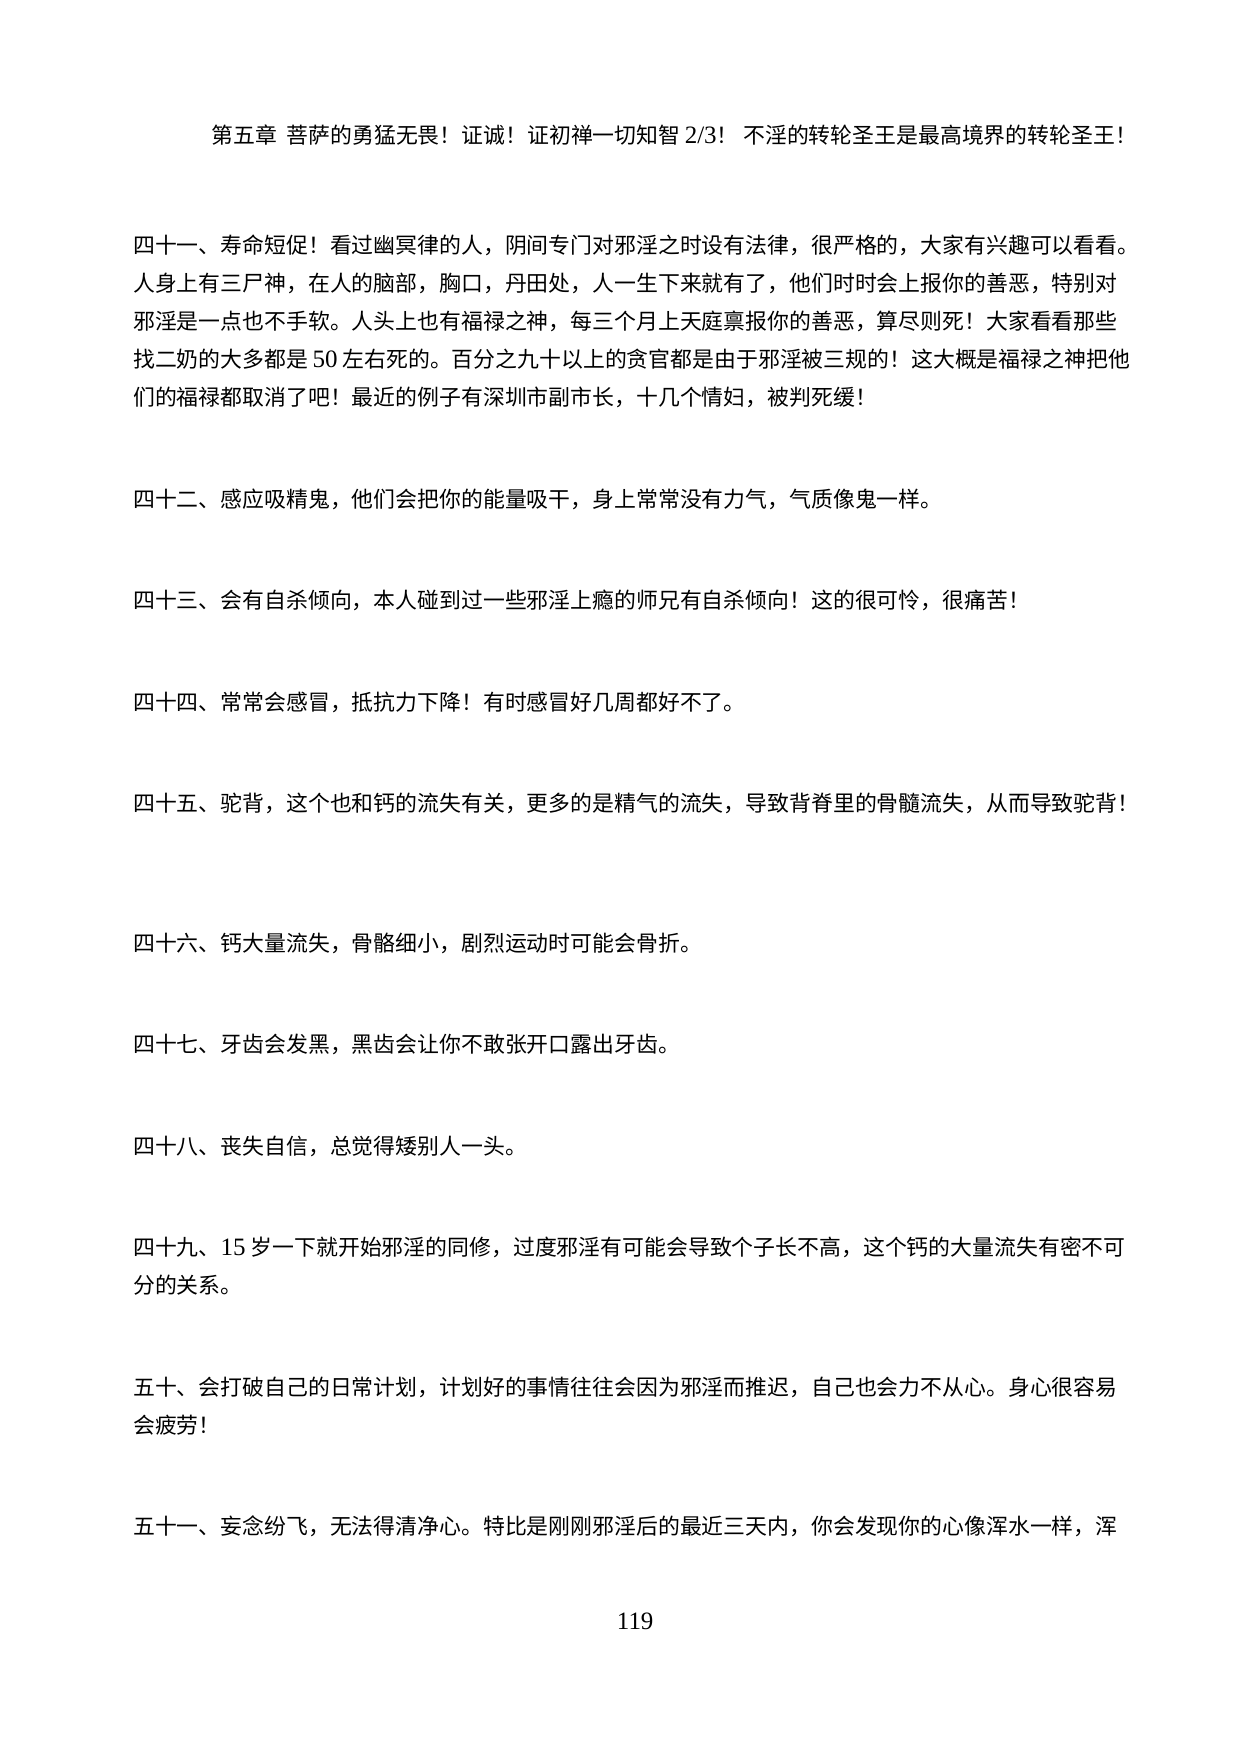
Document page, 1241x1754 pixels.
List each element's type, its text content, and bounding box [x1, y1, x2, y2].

text 四十五、驼背，这个也和钙的流失有关，更多的是精气的流失，导致背脊里的骨髓流失，从而导致驼背！ [133, 786, 1137, 856]
text 四十一、寿命短促！看过幽冥律的人，阴间专门对邪淫之时设有法律，很严格的，大家有兴趣可以看看。人身上有三尸神，在人的脑部，胸口，丹田处，人一生下来就有了，他们时时会上报你的善恶，特别对邪淫是一点也不手软。人头上也有福禄之神，每三个月上天庭禀报你的善恶，算尽则死！大家看看那些找二奶的大多都是50左右死的。百分之九十以上的贪官都是由于邪淫被三规的！这大概是福禄之神把他们的福禄都取消了吧！最近的例子有深圳市副市长，十几个情妇，被判死缓！ [133, 228, 1137, 412]
text 四十六、钙大量流失，骨骼细小，剧烈运动时可能会骨折。 [133, 926, 1137, 957]
text 五十一、妄念纷飞，无法得清净心。特比是刚刚邪淫后的最近三天内，你会发现你的心像浑水一样，浑 [133, 1509, 1137, 1541]
text 五十、会打破自己的日常计划，计划好的事情往往会因为邪淫而推迟，自己也会力不从心。身心很容易会疲劳！ [133, 1370, 1137, 1439]
text 四十七、牙齿会发黑，黑齿会让你不敢张开口露出牙齿。 [133, 1027, 1137, 1059]
text 四十四、常常会感冒，抵抗力下降！有时感冒好几周都好不了。 [133, 685, 1137, 716]
text 四十九、15岁一下就开始邪淫的同修，过度邪淫有可能会导致个子长不高，这个钙的大量流失有密不可分的关系。 [133, 1230, 1137, 1300]
text 四十八、丧失自信，总觉得矮别人一头。 [133, 1129, 1137, 1161]
text 四十三、会有自杀倾向，本人碰到过一些邪淫上瘾的师兄有自杀倾向！这的很可怜，很痛苦！ [133, 583, 1137, 615]
text 四十二、感应吸精鬼，他们会把你的能量吸干，身上常常没有力气，气质像鬼一样。 [133, 482, 1137, 513]
